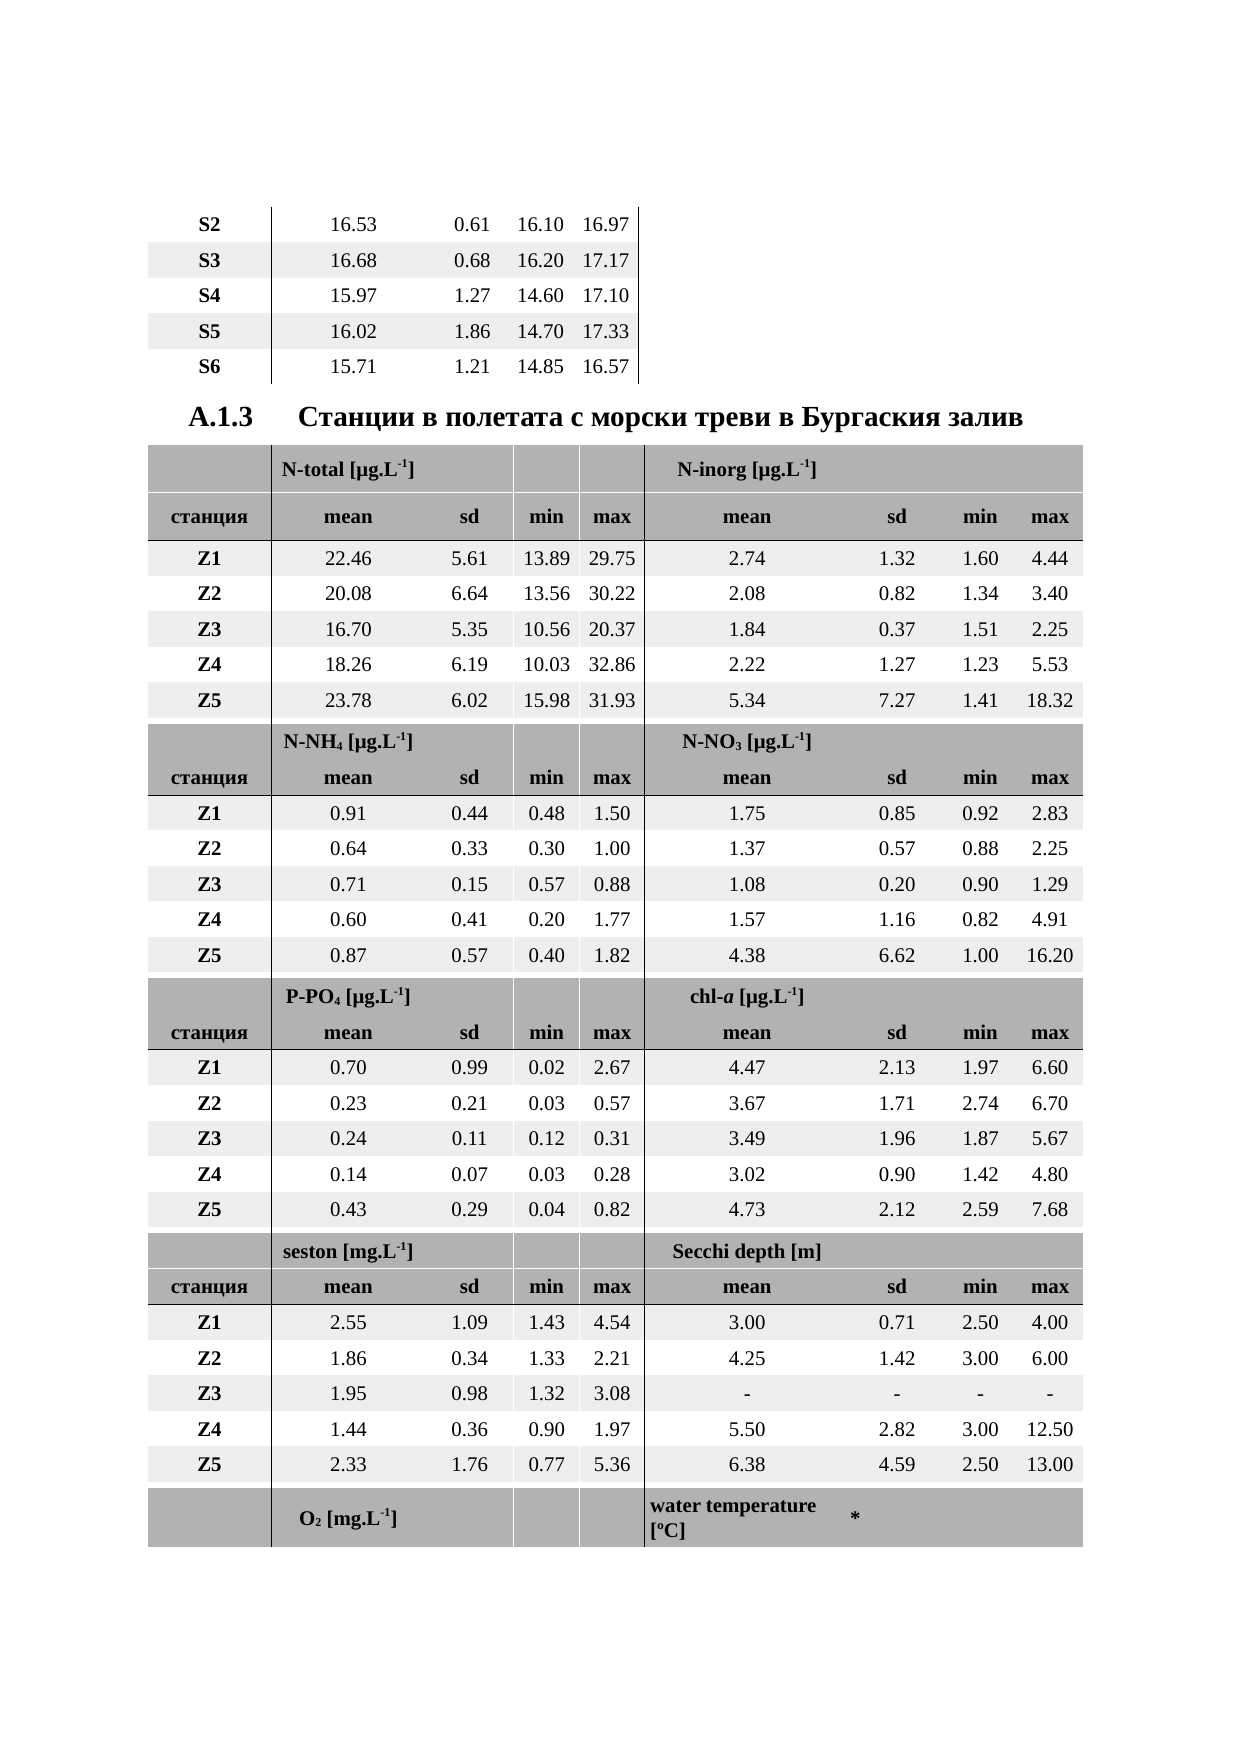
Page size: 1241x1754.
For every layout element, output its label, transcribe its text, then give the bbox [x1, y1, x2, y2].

table_cell Z2 [148, 576, 271, 611]
table_cell 0.88 [580, 866, 644, 901]
table_cell 16.70 [272, 611, 425, 647]
table_cell 13.00 [1017, 1446, 1083, 1482]
table_cell [514, 1233, 579, 1268]
table_cell [514, 718, 579, 724]
table_cell [148, 1227, 271, 1233]
table_cell [951, 278, 1021, 313]
table_cell 4.47 [645, 1050, 850, 1085]
table_cell [944, 978, 1017, 1014]
table_cell max [580, 493, 644, 540]
table_cell 1.60 [944, 541, 1017, 576]
table_cell 0.34 [425, 1340, 513, 1375]
table_cell 4.54 [580, 1305, 644, 1340]
table_cell min [514, 1014, 579, 1049]
table_cell water temperature [ºC] [645, 1488, 850, 1547]
table_cell [1021, 349, 1083, 384]
table_cell max [1017, 1014, 1083, 1049]
table_cell 2.50 [944, 1305, 1017, 1340]
table_cell 13.56 [514, 576, 579, 611]
table_cell [1017, 1233, 1083, 1268]
table_cell min [514, 493, 579, 540]
table_cell 1.51 [944, 611, 1017, 647]
table_cell [580, 718, 644, 724]
table_cell 5.36 [580, 1446, 644, 1482]
table_cell 1.37 [645, 830, 850, 866]
table_cell 6.64 [425, 576, 513, 611]
table_cell [580, 1482, 644, 1488]
table_cell S6 [148, 349, 271, 384]
table_cell 0.37 [850, 611, 944, 647]
table_cell max [1017, 759, 1083, 795]
table_cell 1.23 [944, 647, 1017, 682]
table_cell 4.73 [645, 1192, 850, 1227]
table_cell 17.33 [572, 313, 638, 349]
table_cell 7.68 [1017, 1192, 1083, 1227]
table_cell 0.99 [425, 1050, 513, 1085]
table_cell min [944, 1014, 1017, 1049]
table_cell Z4 [148, 901, 271, 937]
table_cell 0.71 [272, 866, 425, 901]
table_cell [1017, 718, 1083, 724]
table_cell 2.13 [850, 1050, 944, 1085]
table_cell 0.82 [944, 901, 1017, 937]
table_cell 0.88 [944, 830, 1017, 866]
table_cell Z5 [148, 1446, 271, 1482]
table_cell 12.50 [1017, 1411, 1083, 1446]
table_cell 1.33 [514, 1340, 579, 1375]
table_cell [425, 973, 513, 978]
table_cell 1.43 [514, 1305, 579, 1340]
table_cell Z4 [148, 1156, 271, 1192]
table_cell 16.57 [572, 349, 638, 384]
table_cell 14.85 [508, 349, 572, 384]
table_cell 29.75 [580, 541, 644, 576]
table_cell mean [645, 759, 850, 795]
table_cell станция [148, 1269, 271, 1304]
table_cell Z1 [148, 1050, 271, 1085]
table_cell mean [272, 1014, 425, 1049]
table_cell 16.02 [272, 313, 436, 349]
table_cell 14.60 [508, 278, 572, 313]
table_cell S5 [148, 313, 271, 349]
table_cell 0.57 [580, 1085, 644, 1121]
table_header N-inorg [μg.L-1] [645, 445, 850, 492]
table_cell 0.43 [272, 1192, 425, 1227]
table_cell [850, 1482, 944, 1488]
table_cell 3.00 [645, 1305, 850, 1340]
table_cell [645, 1482, 850, 1488]
table_cell [639, 278, 844, 313]
table_cell Z2 [148, 830, 271, 866]
table_header [425, 445, 513, 492]
table_cell 7.27 [850, 682, 944, 718]
table_cell 2.33 [272, 1446, 425, 1482]
table_cell 2.12 [850, 1192, 944, 1227]
table_cell max [580, 759, 644, 795]
table_cell [1017, 1227, 1083, 1233]
table_cell [514, 978, 579, 1014]
table_cell [844, 207, 951, 242]
table_cell 2.55 [272, 1305, 425, 1340]
table_cell [148, 724, 271, 759]
table_cell 18.32 [1017, 682, 1083, 718]
table_cell 1.00 [944, 937, 1017, 972]
table_cell [514, 1227, 579, 1233]
table_cell 0.98 [425, 1375, 513, 1411]
table_cell [944, 1233, 1017, 1268]
table_cell Z2 [148, 1340, 271, 1375]
table_cell 0.12 [514, 1121, 579, 1156]
table_cell [580, 724, 644, 759]
table_cell P-PO4 [μg.L-1] [272, 978, 425, 1014]
table_cell [148, 973, 271, 978]
subtitle Станции в полетата с морски треви в Бургаския залив [260, 399, 1093, 432]
table_header [514, 445, 579, 492]
table_cell [944, 724, 1017, 759]
table_cell * [850, 1488, 944, 1547]
table_cell 1.32 [850, 541, 944, 576]
table_cell Z4 [148, 647, 271, 682]
table_cell - [1017, 1375, 1083, 1411]
table_cell 0.28 [580, 1156, 644, 1192]
table_cell 1.96 [850, 1121, 944, 1156]
table_cell 2.25 [1017, 611, 1083, 647]
table_cell sd [850, 493, 944, 540]
table_cell 1.44 [272, 1411, 425, 1446]
table_cell 1.41 [944, 682, 1017, 718]
table_cell 1.87 [944, 1121, 1017, 1156]
table_cell [425, 1227, 513, 1233]
table_cell 0.70 [272, 1050, 425, 1085]
table_cell mean [272, 759, 425, 795]
table_cell 1.09 [425, 1305, 513, 1340]
table_cell 0.90 [850, 1156, 944, 1192]
table_cell min [514, 1269, 579, 1304]
table_cell 22.46 [272, 541, 425, 576]
table_cell 13.89 [514, 541, 579, 576]
table_cell 5.53 [1017, 647, 1083, 682]
table_cell 16.68 [272, 242, 436, 278]
table_cell sd [425, 1269, 513, 1304]
table_cell 32.86 [580, 647, 644, 682]
table_cell [1021, 242, 1083, 278]
table_cell 10.56 [514, 611, 579, 647]
table_cell 16.97 [572, 207, 638, 242]
table_cell 5.50 [645, 1411, 850, 1446]
table_cell 1.27 [850, 647, 944, 682]
table_cell [148, 1482, 271, 1488]
table_cell 4.80 [1017, 1156, 1083, 1192]
table_cell 3.00 [944, 1340, 1017, 1375]
table_cell [844, 349, 951, 384]
table_cell [944, 1482, 1017, 1488]
table_cell mean [645, 1014, 850, 1049]
table_cell 0.03 [514, 1085, 579, 1121]
table_cell 1.84 [645, 611, 850, 647]
table_cell 6.62 [850, 937, 944, 972]
table_cell min [514, 759, 579, 795]
table_cell [639, 242, 844, 278]
table_cell 0.90 [514, 1411, 579, 1446]
table_cell [850, 718, 944, 724]
table_cell [844, 313, 951, 349]
table_cell 1.86 [272, 1340, 425, 1375]
table_cell N-NO3 [μg.L-1] [645, 724, 850, 759]
table_cell [951, 313, 1021, 349]
table_cell Z2 [148, 1085, 271, 1121]
table_cell max [1017, 1269, 1083, 1304]
table_cell [272, 1482, 425, 1488]
table_cell [844, 278, 951, 313]
table_cell 10.03 [514, 647, 579, 682]
table_cell 1.97 [944, 1050, 1017, 1085]
table_cell 6.00 [1017, 1340, 1083, 1375]
table_cell max [1017, 493, 1083, 540]
table_cell 1.86 [436, 313, 508, 349]
table_cell 5.35 [425, 611, 513, 647]
table_cell 16.53 [272, 207, 436, 242]
table_header [148, 445, 271, 492]
table_cell [425, 1233, 513, 1268]
table_cell 31.93 [580, 682, 644, 718]
table_cell Z4 [148, 1411, 271, 1446]
table_cell 1.77 [580, 901, 644, 937]
table_cell 0.40 [514, 937, 579, 972]
table_header [850, 445, 944, 492]
table_cell 0.90 [944, 866, 1017, 901]
table_cell [850, 724, 944, 759]
table_cell 1.95 [272, 1375, 425, 1411]
table_cell [944, 718, 1017, 724]
table_cell 4.38 [645, 937, 850, 972]
table_cell Z3 [148, 866, 271, 901]
table_cell 1.76 [425, 1446, 513, 1482]
table_cell [425, 978, 513, 1014]
table_header [580, 445, 644, 492]
table_cell sd [850, 1014, 944, 1049]
table_cell 0.31 [580, 1121, 644, 1156]
table_cell [514, 973, 579, 978]
table_cell - [850, 1375, 944, 1411]
table_cell sd [425, 493, 513, 540]
table_cell 1.50 [580, 796, 644, 830]
table_cell - [645, 1375, 850, 1411]
table_cell 1.97 [580, 1411, 644, 1446]
table_cell 0.11 [425, 1121, 513, 1156]
table_cell 4.25 [645, 1340, 850, 1375]
table_cell [580, 1227, 644, 1233]
table_cell 3.67 [645, 1085, 850, 1121]
table_cell [1017, 1488, 1083, 1547]
table_cell 0.91 [272, 796, 425, 830]
table_cell 0.71 [850, 1305, 944, 1340]
table_cell [850, 1227, 944, 1233]
table_cell 3.00 [944, 1411, 1017, 1446]
table_cell 20.08 [272, 576, 425, 611]
table_cell [425, 718, 513, 724]
table_cell 2.25 [1017, 830, 1083, 866]
table_cell seston [mg.L-1] [272, 1233, 425, 1268]
table_cell [148, 718, 271, 724]
table_cell sd [425, 759, 513, 795]
table_cell 0.23 [272, 1085, 425, 1121]
table_cell [645, 718, 850, 724]
table_cell 3.40 [1017, 576, 1083, 611]
table_cell [844, 242, 951, 278]
table_cell 0.68 [436, 242, 508, 278]
table_cell 0.60 [272, 901, 425, 937]
table_cell mean [645, 493, 850, 540]
table_cell 3.02 [645, 1156, 850, 1192]
table_cell 2.74 [645, 541, 850, 576]
table_cell Z1 [148, 541, 271, 576]
table_cell 1.27 [436, 278, 508, 313]
table_cell [944, 973, 1017, 978]
table_cell 23.78 [272, 682, 425, 718]
table_cell 0.33 [425, 830, 513, 866]
table_cell [944, 1227, 1017, 1233]
table_cell [850, 978, 944, 1014]
table_cell sd [425, 1014, 513, 1049]
table_cell [272, 1227, 425, 1233]
table_cell Z5 [148, 937, 271, 972]
table_cell N-NH4 [μg.L-1] [272, 724, 425, 759]
table_cell 16.20 [508, 242, 572, 278]
table_cell 0.44 [425, 796, 513, 830]
table_cell 1.42 [850, 1340, 944, 1375]
table_cell 6.19 [425, 647, 513, 682]
table_cell mean [272, 493, 425, 540]
table_cell 2.67 [580, 1050, 644, 1085]
table_cell [425, 724, 513, 759]
table_cell [1017, 1482, 1083, 1488]
table_cell 0.64 [272, 830, 425, 866]
table_cell 0.61 [436, 207, 508, 242]
table_cell sd [850, 1269, 944, 1304]
table_cell [1021, 207, 1083, 242]
table_cell 0.41 [425, 901, 513, 937]
table_cell chl-a [μg.L-1] [645, 978, 850, 1014]
table_cell [580, 978, 644, 1014]
table_cell [425, 1482, 513, 1488]
table_cell 1.82 [580, 937, 644, 972]
table_cell 2.74 [944, 1085, 1017, 1121]
table_cell [1021, 313, 1083, 349]
table_cell 0.02 [514, 1050, 579, 1085]
table_cell 0.20 [514, 901, 579, 937]
table_cell [645, 973, 850, 978]
table_cell 6.02 [425, 682, 513, 718]
table_cell min [944, 759, 1017, 795]
table_cell станция [148, 1014, 271, 1049]
table_cell 6.38 [645, 1446, 850, 1482]
table_cell max [580, 1269, 644, 1304]
table_cell 0.03 [514, 1156, 579, 1192]
table_cell mean [645, 1269, 850, 1304]
table_cell [514, 1482, 579, 1488]
table_cell 0.04 [514, 1192, 579, 1227]
table_cell 1.29 [1017, 866, 1083, 901]
table_cell [272, 718, 425, 724]
table_cell 16.10 [508, 207, 572, 242]
table_cell 0.14 [272, 1156, 425, 1192]
table_cell 0.82 [850, 576, 944, 611]
table_cell [951, 207, 1021, 242]
table_cell [148, 1488, 271, 1547]
table_cell min [944, 1269, 1017, 1304]
table_cell 2.22 [645, 647, 850, 682]
table_cell Z3 [148, 1375, 271, 1411]
table_cell 0.57 [850, 830, 944, 866]
table_cell 3.49 [645, 1121, 850, 1156]
table_cell [1017, 978, 1083, 1014]
table_cell [1017, 724, 1083, 759]
table_cell 1.21 [436, 349, 508, 384]
table_cell 0.57 [425, 937, 513, 972]
table_cell 1.16 [850, 901, 944, 937]
table_cell max [580, 1014, 644, 1049]
table_cell 0.07 [425, 1156, 513, 1192]
table_cell 0.29 [425, 1192, 513, 1227]
table_cell 2.82 [850, 1411, 944, 1446]
table_cell 0.30 [514, 830, 579, 866]
table_cell 0.24 [272, 1121, 425, 1156]
table_cell [148, 1233, 271, 1268]
table_cell станция [148, 493, 271, 540]
table_cell 0.77 [514, 1446, 579, 1482]
table_cell Z5 [148, 1192, 271, 1227]
table_cell 5.34 [645, 682, 850, 718]
table_cell [514, 1488, 579, 1547]
table_cell 4.44 [1017, 541, 1083, 576]
table_cell Z5 [148, 682, 271, 718]
table_cell 0.87 [272, 937, 425, 972]
table_cell 5.67 [1017, 1121, 1083, 1156]
table_cell 1.75 [645, 796, 850, 830]
table_cell [1021, 278, 1083, 313]
table_header [1017, 445, 1083, 492]
table_cell - [944, 1375, 1017, 1411]
table_cell [639, 349, 844, 384]
table_cell [425, 1488, 513, 1547]
table_cell 0.15 [425, 866, 513, 901]
table_cell [580, 1488, 644, 1547]
table_cell 2.21 [580, 1340, 644, 1375]
table_cell 1.00 [580, 830, 644, 866]
table_cell Z3 [148, 1121, 271, 1156]
table_cell 1.32 [514, 1375, 579, 1411]
table_cell 2.59 [944, 1192, 1017, 1227]
table_cell O2 [mg.L-1] [272, 1488, 425, 1547]
table_cell sd [850, 759, 944, 795]
table_cell 17.10 [572, 278, 638, 313]
table_cell S3 [148, 242, 271, 278]
table_cell 1.71 [850, 1085, 944, 1121]
table_cell 0.20 [850, 866, 944, 901]
table_cell [645, 1227, 850, 1233]
table_cell 5.61 [425, 541, 513, 576]
table_cell 15.71 [272, 349, 436, 384]
table_cell [514, 724, 579, 759]
table_cell [580, 1233, 644, 1268]
table_cell mean [272, 1269, 425, 1304]
table_cell 4.91 [1017, 901, 1083, 937]
table_cell Secchi depth [m] [645, 1233, 850, 1268]
table_cell 17.17 [572, 242, 638, 278]
table_cell 3.08 [580, 1375, 644, 1411]
table_cell 2.08 [645, 576, 850, 611]
table_cell 4.59 [850, 1446, 944, 1482]
table_cell 2.50 [944, 1446, 1017, 1482]
table_cell [944, 1488, 1017, 1547]
table_cell 0.92 [944, 796, 1017, 830]
table_cell [639, 207, 844, 242]
table_cell [639, 313, 844, 349]
table_cell S4 [148, 278, 271, 313]
table_cell Z1 [148, 796, 271, 830]
table_cell станция [148, 759, 271, 795]
table_cell 15.98 [514, 682, 579, 718]
table_cell S2 [148, 207, 271, 242]
table_cell 1.57 [645, 901, 850, 937]
table_cell 0.21 [425, 1085, 513, 1121]
table_cell 0.36 [425, 1411, 513, 1446]
table_cell 30.22 [580, 576, 644, 611]
table_cell 1.34 [944, 576, 1017, 611]
table_cell 6.70 [1017, 1085, 1083, 1121]
table_cell Z1 [148, 1305, 271, 1340]
table_cell [148, 978, 271, 1014]
table_cell 0.82 [580, 1192, 644, 1227]
table_cell 0.85 [850, 796, 944, 830]
table_cell [272, 973, 425, 978]
table_cell 14.70 [508, 313, 572, 349]
table_cell 0.48 [514, 796, 579, 830]
table_cell 20.37 [580, 611, 644, 647]
table_header N-total [μg.L-1] [272, 445, 425, 492]
table_cell 18.26 [272, 647, 425, 682]
table_header [944, 445, 1017, 492]
table_cell [951, 349, 1021, 384]
table_cell 0.57 [514, 866, 579, 901]
table_cell [850, 973, 944, 978]
table_cell 6.60 [1017, 1050, 1083, 1085]
table_cell 15.97 [272, 278, 436, 313]
table_cell 1.42 [944, 1156, 1017, 1192]
table_cell 16.20 [1017, 937, 1083, 972]
table_cell 4.00 [1017, 1305, 1083, 1340]
table_cell 1.08 [645, 866, 850, 901]
table_cell [850, 1233, 944, 1268]
table_cell [580, 973, 644, 978]
table_cell min [944, 493, 1017, 540]
table_cell Z3 [148, 611, 271, 647]
table_cell [951, 242, 1021, 278]
table_cell [1017, 973, 1083, 978]
table_cell 2.83 [1017, 796, 1083, 830]
